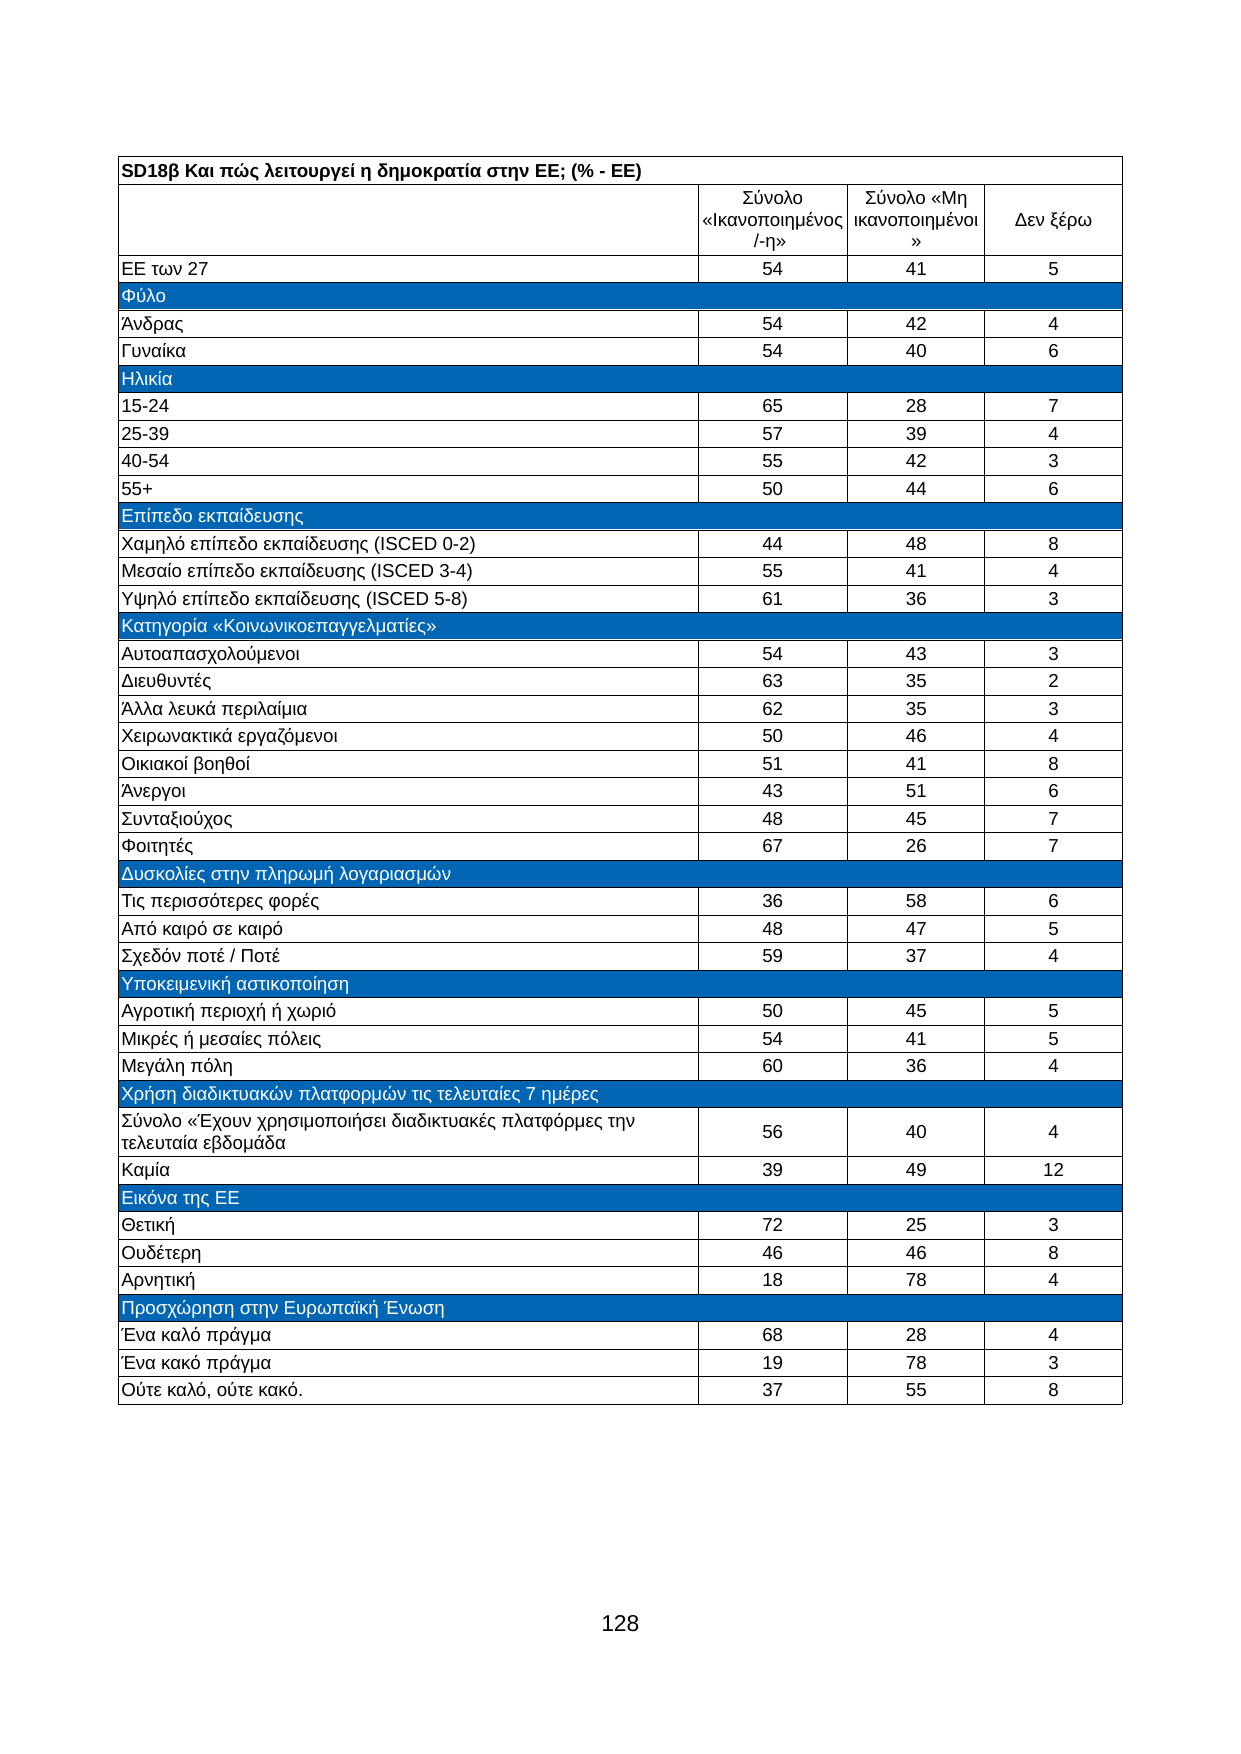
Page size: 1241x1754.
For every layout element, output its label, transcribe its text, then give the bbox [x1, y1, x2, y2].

table_cell 12 [985, 1157, 1122, 1183]
table_cell 2 [985, 668, 1122, 694]
table_cell 37 [848, 943, 984, 969]
table_cell 49 [848, 1157, 984, 1183]
table_cell Φύλο [119, 283, 1122, 309]
table_cell 3 [985, 448, 1122, 474]
table_cell 43 [848, 641, 984, 667]
table_cell Ουδέτερη [119, 1240, 698, 1266]
table_cell Θετική [119, 1212, 698, 1238]
table_cell 62 [699, 696, 847, 722]
table_cell 35 [848, 696, 984, 722]
table_cell 19 [699, 1350, 847, 1376]
table_cell 55 [848, 1377, 984, 1403]
table_cell 54 [699, 311, 847, 337]
table_cell 39 [848, 421, 984, 447]
table_cell 4 [985, 1108, 1122, 1156]
table_cell 3 [985, 696, 1122, 722]
table_cell 3 [985, 586, 1122, 612]
table_cell 41 [848, 751, 984, 777]
table_cell 50 [699, 998, 847, 1024]
table_cell ΕΕ των 27 [119, 256, 698, 282]
table_cell 3 [985, 641, 1122, 667]
table_cell 54 [699, 338, 847, 364]
table_cell 67 [699, 833, 847, 859]
table_cell 58 [848, 888, 984, 914]
table_cell 44 [848, 476, 984, 502]
table_header SD18β Και πώς λειτουργεί η δημοκρατία στην ΕΕ; (% - ΕΕ) [119, 157, 1122, 184]
table_cell 6 [985, 778, 1122, 804]
table_cell 7 [985, 806, 1122, 832]
table_cell 4 [985, 1053, 1122, 1079]
table_cell Εικόνα της ΕΕ [119, 1185, 1122, 1211]
table_cell 8 [985, 1377, 1122, 1403]
table_cell Άνδρας [119, 311, 698, 337]
table_cell 25 [848, 1212, 984, 1238]
table_cell [119, 185, 698, 254]
table_cell 28 [848, 1322, 984, 1348]
table_cell 45 [848, 998, 984, 1024]
table_cell 15-24 [119, 393, 698, 419]
table_cell Αρνητική [119, 1267, 698, 1293]
table_cell Συνταξιούχος [119, 806, 698, 832]
table_cell 48 [699, 916, 847, 942]
table_cell Διευθυντές [119, 668, 698, 694]
table_cell Σύνολο «Έχουν χρησιμοποιήσει διαδικτυακές πλατφόρμες την τελευταία εβδομάδα [119, 1108, 698, 1156]
table_cell Άνεργοι [119, 778, 698, 804]
table_cell 5 [985, 1026, 1122, 1052]
table_cell Τις περισσότερες φορές [119, 888, 698, 914]
table_cell 60 [699, 1053, 847, 1079]
table_cell Καμία [119, 1157, 698, 1183]
table_cell 78 [848, 1350, 984, 1376]
table_cell 37 [699, 1377, 847, 1403]
table_cell 55 [699, 558, 847, 584]
table_cell 7 [985, 833, 1122, 859]
table_cell 4 [985, 943, 1122, 969]
table_cell Δυσκολίες στην πληρωμή λογαριασμών [119, 861, 1122, 887]
table_cell Ούτε καλό, ούτε κακό. [119, 1377, 698, 1403]
table_cell 54 [699, 641, 847, 667]
table_cell Χρήση διαδικτυακών πλατφορμών τις τελευταίες 7 ημέρες [119, 1081, 1122, 1107]
table_cell Ηλικία [119, 366, 1122, 392]
table_cell 8 [985, 1240, 1122, 1266]
table_cell 46 [699, 1240, 847, 1266]
table_cell 3 [985, 1350, 1122, 1376]
table_cell 5 [985, 256, 1122, 282]
table_cell 3 [985, 1212, 1122, 1238]
table_cell Κατηγορία «Κοινωνικοεπαγγελματίες» [119, 613, 1122, 639]
table_cell 28 [848, 393, 984, 419]
table_cell 51 [699, 751, 847, 777]
table_cell 6 [985, 338, 1122, 364]
table_cell 8 [985, 531, 1122, 557]
table_cell Υψηλό επίπεδο εκπαίδευσης (ISCED 5-8) [119, 586, 698, 612]
table_cell 65 [699, 393, 847, 419]
table_cell 4 [985, 311, 1122, 337]
table_cell Επίπεδο εκπαίδευσης [119, 503, 1122, 529]
table_cell 48 [699, 806, 847, 832]
table_cell 61 [699, 586, 847, 612]
table_cell 47 [848, 916, 984, 942]
table_cell 63 [699, 668, 847, 694]
table_cell Μεγάλη πόλη [119, 1053, 698, 1079]
table_cell 68 [699, 1322, 847, 1348]
table_cell Αγροτική περιοχή ή χωριό [119, 998, 698, 1024]
table_cell Προσχώρηση στην Ευρωπαϊκή Ένωση [119, 1295, 1122, 1321]
table_cell 46 [848, 723, 984, 749]
table_cell 50 [699, 723, 847, 749]
table_cell 43 [699, 778, 847, 804]
table_cell 8 [985, 751, 1122, 777]
table_cell Από καιρό σε καιρό [119, 916, 698, 942]
table_cell 39 [699, 1157, 847, 1183]
table_cell Υποκειμενική αστικοποίηση [119, 971, 1122, 997]
table_cell Χαμηλό επίπεδο εκπαίδευσης (ISCED 0-2) [119, 531, 698, 557]
table_cell Γυναίκα [119, 338, 698, 364]
table_cell 36 [699, 888, 847, 914]
table_cell 42 [848, 448, 984, 474]
table_cell Μικρές ή μεσαίες πόλεις [119, 1026, 698, 1052]
table_cell 40 [848, 1108, 984, 1156]
table_cell 40-54 [119, 448, 698, 474]
table_cell 35 [848, 668, 984, 694]
table_cell 4 [985, 1322, 1122, 1348]
table_cell 40 [848, 338, 984, 364]
table_cell 51 [848, 778, 984, 804]
table_cell 41 [848, 1026, 984, 1052]
table_cell Άλλα λευκά περιλαίμια [119, 696, 698, 722]
table_cell 59 [699, 943, 847, 969]
table_cell 5 [985, 916, 1122, 942]
table_cell Σύνολο «Ικανοποιημένος/-η» [699, 185, 847, 254]
table_cell 54 [699, 256, 847, 282]
table_cell 50 [699, 476, 847, 502]
table_cell Οικιακοί βοηθοί [119, 751, 698, 777]
table_cell 26 [848, 833, 984, 859]
table_cell 5 [985, 998, 1122, 1024]
table_cell 41 [848, 256, 984, 282]
table_cell 4 [985, 1267, 1122, 1293]
table_cell 4 [985, 421, 1122, 447]
table_cell 36 [848, 586, 984, 612]
table_cell 55+ [119, 476, 698, 502]
table_cell 6 [985, 888, 1122, 914]
table_cell Δεν ξέρω [985, 185, 1122, 254]
table_cell 44 [699, 531, 847, 557]
table_cell Αυτοαπασχολούμενοι [119, 641, 698, 667]
table_cell 45 [848, 806, 984, 832]
table_cell 6 [985, 476, 1122, 502]
table_cell Χειρωνακτικά εργαζόμενοι [119, 723, 698, 749]
table_cell 7 [985, 393, 1122, 419]
table_cell Σχεδόν ποτέ / Ποτέ [119, 943, 698, 969]
table_cell Φοιτητές [119, 833, 698, 859]
table_cell Μεσαίο επίπεδο εκπαίδευσης (ISCED 3-4) [119, 558, 698, 584]
table_cell 4 [985, 558, 1122, 584]
table_cell 54 [699, 1026, 847, 1052]
table_cell 42 [848, 311, 984, 337]
table_cell 18 [699, 1267, 847, 1293]
table_cell Ένα καλό πράγμα [119, 1322, 698, 1348]
table_cell Ένα κακό πράγμα [119, 1350, 698, 1376]
table_cell 56 [699, 1108, 847, 1156]
table_cell 55 [699, 448, 847, 474]
table_cell 4 [985, 723, 1122, 749]
table_cell 36 [848, 1053, 984, 1079]
table_cell 78 [848, 1267, 984, 1293]
table_cell 48 [848, 531, 984, 557]
table_cell 72 [699, 1212, 847, 1238]
table_cell Σύνολο «Μη ικανοποιημένοι» [848, 185, 984, 254]
table_cell 46 [848, 1240, 984, 1266]
table_cell 41 [848, 558, 984, 584]
table_cell 25-39 [119, 421, 698, 447]
table_cell 57 [699, 421, 847, 447]
